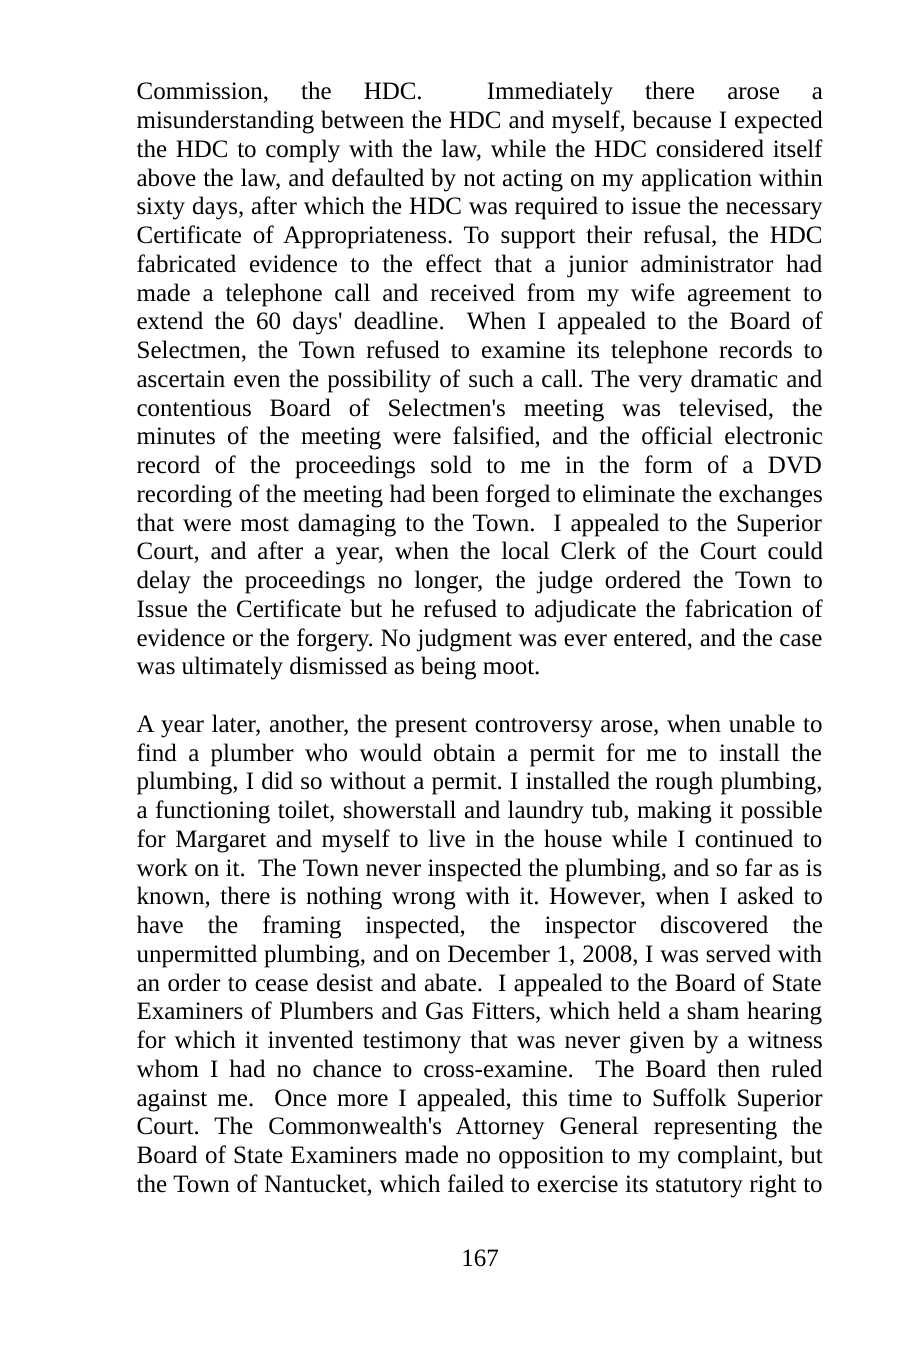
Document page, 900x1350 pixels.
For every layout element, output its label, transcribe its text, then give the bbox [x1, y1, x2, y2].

text A year later, another, the present controversy arose, when unable to find a plumber who would obtain a permit for me to install the plumbing, I did so without a permit. I installed the rough plumbing, a functioning toilet, showerstall and laundry tub, making it possible for Margaret and myself to live in the house while I continued to work on it. The Town never inspected the plumbing, and so far as is known, there is nothing wrong with it. However, when I asked to have the framing inspected, the inspector discovered the unpermitted plumbing, and on December 1, 2008, I was served with an order to cease desist and abate. I appealed to the Board of State Examiners of Plumbers and Gas Fitters, which held a sham hearing for which it invented testimony that was never given by a witness whom I had no chance to cross-examine. The Board then ruled against me. Once more I appealed, this time to Suffolk Superior Court. The Commonwealth's Attorney General representing the Board of State Examiners made no opposition to my complaint, but the Town of Nantucket, which failed to exercise its statutory right to [136, 709, 823, 1198]
text Commission, the HDC. Immediately there arose a misunderstanding between the HDC and myself, because I expected the HDC to comply with the law, while the HDC considered itself above the law, and defaulted by not acting on my application within sixty days, after which the HDC was required to issue the necessary Certificate of Appropriateness. To support their refusal, the HDC fabricated evidence to the effect that a junior administrator had made a telephone call and received from my wife agreement to extend the 60 days' deadline. When I appealed to the Board of Selectmen, the Town refused to examine its telephone records to ascertain even the possibility of such a call. The very dramatic and contentious Board of Selectmen's meeting was televised, the minutes of the meeting were falsified, and the official electronic record of the proceedings sold to me in the form of a DVD recording of the meeting had been forged to eliminate the exchanges that were most damaging to the Town. I appealed to the Superior Court, and after a year, when the local Clerk of the Court could delay the proceedings no longer, the judge ordered the Town to Issue the Certificate but he refused to adjudicate the fabrication of evidence or the forgery. No judgment was ever entered, and the case was ultimately dismissed as being moot. [136, 76, 823, 680]
